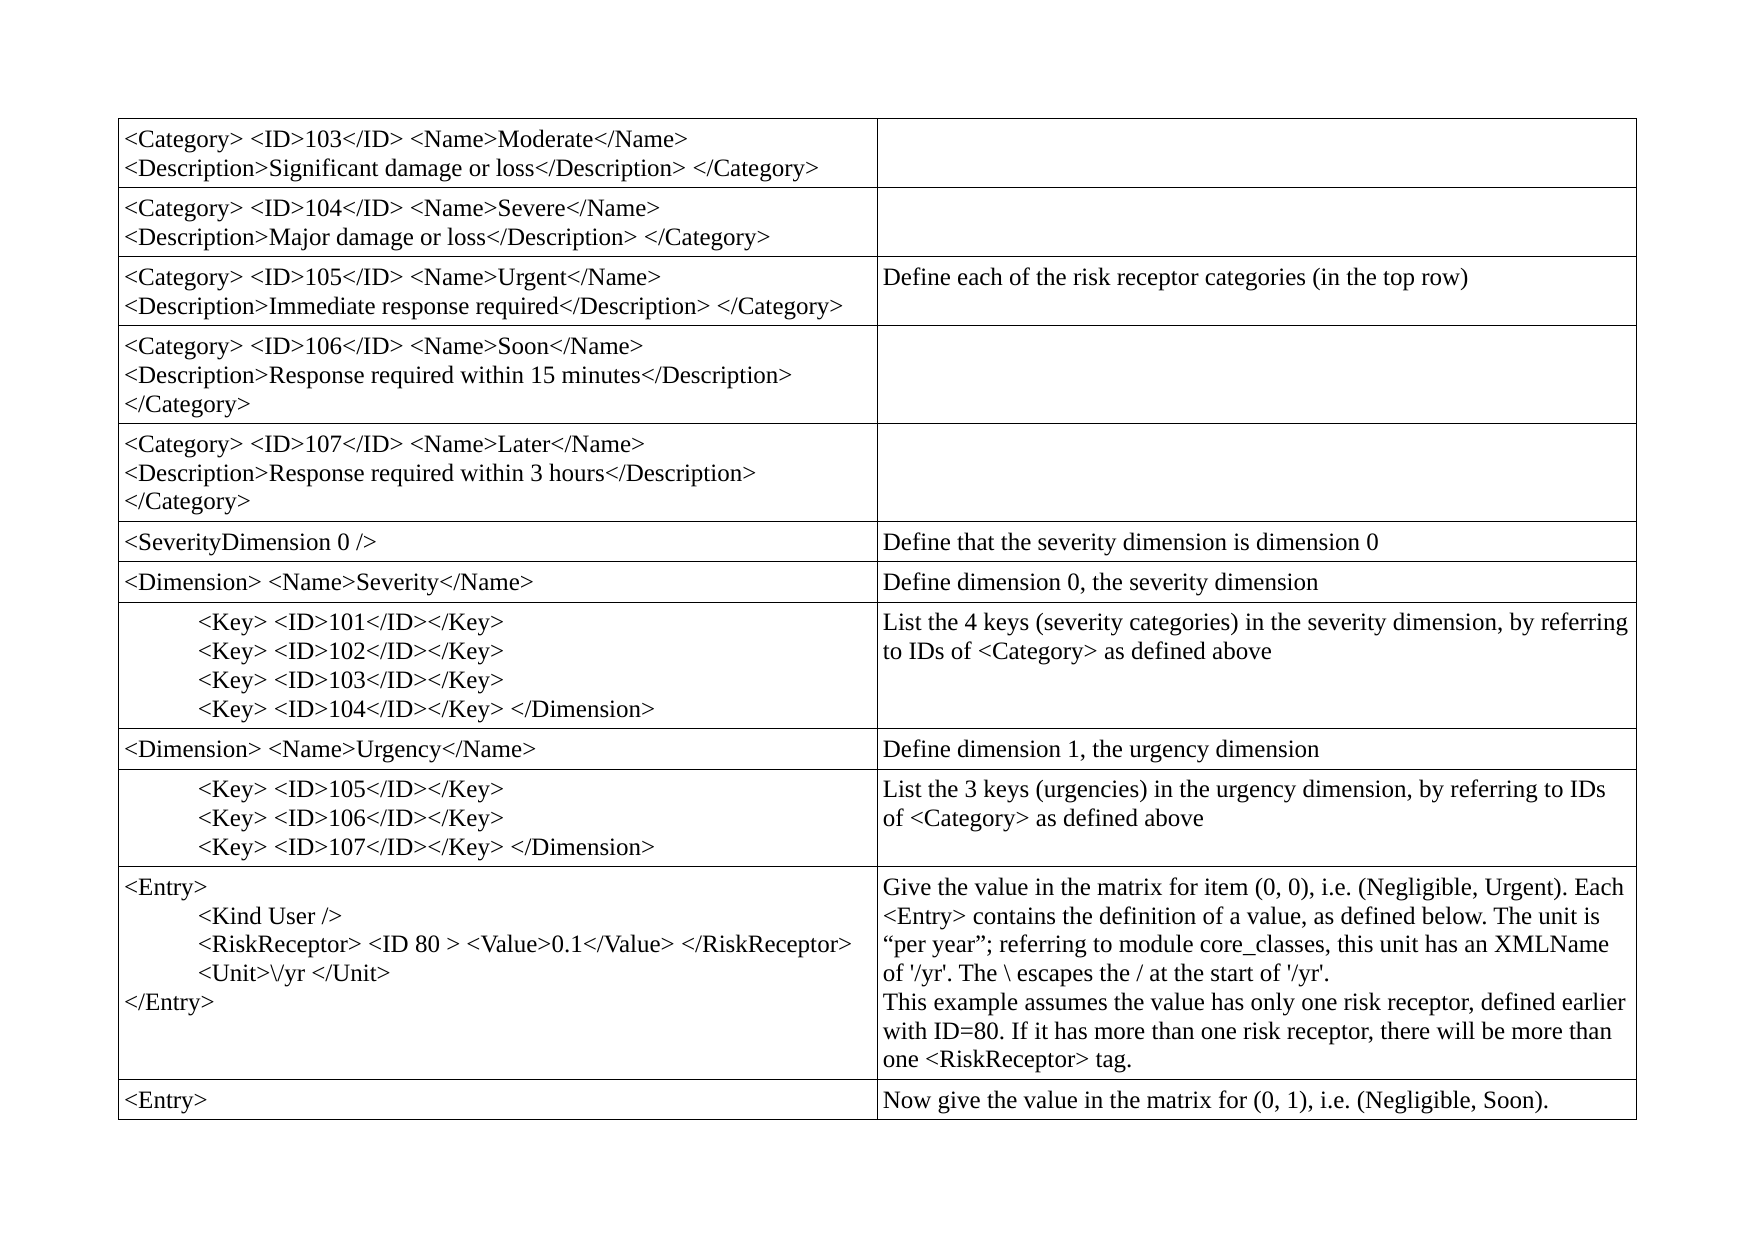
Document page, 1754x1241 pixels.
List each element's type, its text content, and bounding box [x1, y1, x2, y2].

table_cell [878, 424, 1636, 521]
table_cell [878, 326, 1636, 423]
table_cell <Key> <ID>105</ID></Key> <Key> <ID>106</ID></Key> <Key> <ID>107</ID></Key> </Dimension> [119, 770, 877, 866]
table_cell Now give the value in the matrix for (0, 1), i.e. (Negligible, Soon). [878, 1080, 1636, 1119]
table_cell <Category> <ID>105</ID> <Name>Urgent</Name> <Description>Immediate response required</Description> </Category> [119, 257, 877, 325]
table_cell List the 4 keys (severity categories) in the severity dimension, by referring to IDs of <Category> as defined above [878, 603, 1636, 728]
table_cell <Category> <ID>107</ID> <Name>Later</Name> <Description>Response required within 3 hours</Description> </Category> [119, 424, 877, 521]
table_cell [878, 119, 1636, 187]
table_cell <Category> <ID>104</ID> <Name>Severe</Name> <Description>Major damage or loss</Description> </Category> [119, 188, 877, 256]
table_cell [878, 188, 1636, 256]
table_cell <Key> <ID>101</ID></Key> <Key> <ID>102</ID></Key> <Key> <ID>103</ID></Key> <Key> <ID>104</ID></Key> </Dimension> [119, 603, 877, 728]
table_cell <Category> <ID>106</ID> <Name>Soon</Name> <Description>Response required within 15 minutes</Description> </Category> [119, 326, 877, 423]
table_cell <Category> <ID>103</ID> <Name>Moderate</Name> <Description>Significant damage or loss</Description> </Category> [119, 119, 877, 187]
table_cell Define dimension 0, the severity dimension [878, 562, 1636, 602]
table_cell <SeverityDimension 0 /> [119, 522, 877, 561]
table_cell <Entry> <Kind User /> <RiskReceptor> <ID 80 > <Value>0.1</Value> </RiskReceptor> <Unit>\/yr </Unit> </Entry> [119, 867, 877, 1079]
table_cell Define that the severity dimension is dimension 0 [878, 522, 1636, 561]
table_cell Define dimension 1, the urgency dimension [878, 729, 1636, 768]
table_cell Give the value in the matrix for item (0, 0), i.e. (Negligible, Urgent). Each <Entry> contains the definition of a value, as defined below. The unit is “per year”; referring to module core_classes, this unit has an XMLName of '/yr'. The \ escapes the / at the start of '/yr'. This example assumes the value has only one risk receptor, defined earlier with ID=80. If it has more than one risk receptor, there will be more than one <RiskReceptor> tag. [878, 867, 1636, 1079]
table_cell <Dimension> <Name>Severity</Name> [119, 562, 877, 602]
table_cell <Dimension> <Name>Urgency</Name> [119, 729, 877, 768]
table_cell Define each of the risk receptor categories (in the top row) [878, 257, 1636, 325]
table_cell List the 3 keys (urgencies) in the urgency dimension, by referring to IDs of <Category> as defined above [878, 770, 1636, 866]
table_cell <Entry> [119, 1080, 877, 1119]
